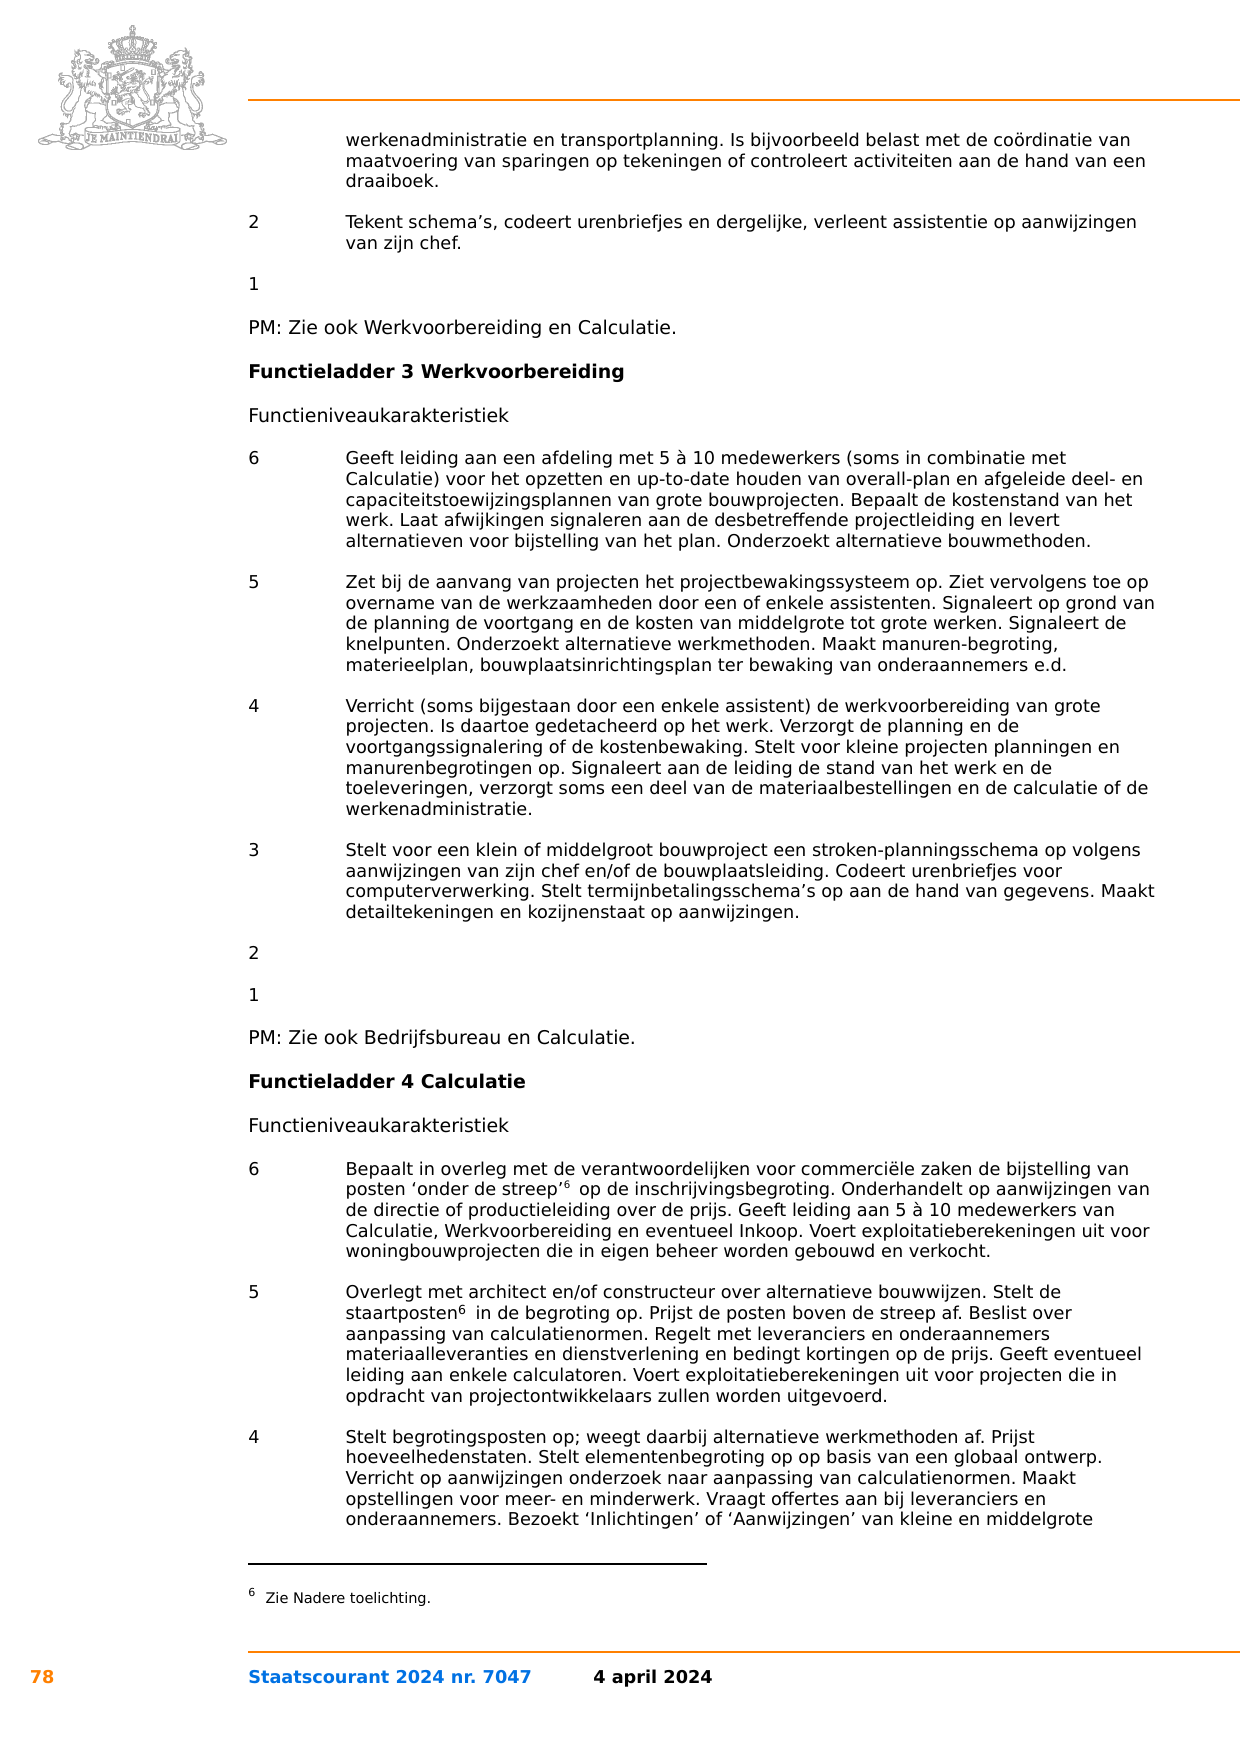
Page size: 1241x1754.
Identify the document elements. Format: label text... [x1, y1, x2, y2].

text PM: Zie ook Bedrijfsbureau en Calculatie. [248, 1027, 1163, 1049]
table_header 6 [248, 1159, 339, 1262]
table_cell Overlegt met architect en/of constructeur over alternatieve bouwwijzen. Stelt de staartposten6 in de begroting op. Prijst de posten boven de streep af. Beslist over aanpassing van calculatienormen. Regelt met leveranciers en onderaannemers materiaalleveranties en dienstverlening en bedingt kortingen op de prijs. Geeft eventueel leiding aan enkele calculatoren. Voert exploitatieberekeningen uit voor projecten die in opdracht van projectontwikkelaars zullen worden uitgevoerd. [340, 1283, 1163, 1406]
table_cell [340, 192, 1163, 212]
subtitle Functieladder 4 Calculatie [248, 1071, 1163, 1093]
text Functieniveaukarakteristiek [248, 404, 1163, 426]
table_cell 2 [248, 943, 339, 964]
table_cell [248, 964, 339, 984]
table_cell [248, 675, 339, 696]
table_cell 2 [248, 213, 339, 254]
table_cell [248, 1406, 339, 1427]
table_cell werkenadministratie en transportplanning. Is bijvoorbeeld belast met de coördinatie van maatvoering van sparingen op tekeningen of controleert activiteiten aan de hand van een draaiboek. [340, 130, 1163, 192]
table_cell 1 [248, 985, 339, 1005]
table_cell [340, 923, 1163, 943]
table_cell Verricht (soms bijgestaan door een enkele assistent) de werkvoorbereiding van grote projecten. Is daartoe gedetacheerd op het werk. Verzorgt de planning en de voortgangssignalering of de kostenbewaking. Stelt voor kleine projecten planningen en manurenbegrotingen op. Signaleert aan de leiding de stand van het werk en de toeleveringen, verzorgt soms een deel van de materiaalbestellingen en de calculatie of de werkenadministratie. [340, 696, 1163, 819]
table_cell [248, 551, 339, 572]
text PM: Zie ook Werkvoorbereiding en Calculatie. [248, 317, 1163, 339]
table_cell [340, 274, 1163, 295]
text Functieniveaukarakteristiek [248, 1115, 1163, 1137]
table_cell [340, 254, 1163, 274]
table_cell [340, 675, 1163, 696]
table_cell [248, 923, 339, 943]
table_cell 4 [248, 1427, 339, 1530]
table_header 6 [248, 448, 339, 551]
table_cell [340, 964, 1163, 984]
picture [38, 25, 227, 150]
table_cell [248, 1262, 339, 1282]
table_cell [248, 130, 339, 192]
table_cell [340, 943, 1163, 964]
table_cell 5 [248, 572, 339, 675]
table_cell [248, 192, 339, 212]
table_cell [248, 254, 339, 274]
table_cell 5 [248, 1283, 339, 1406]
table_cell Stelt voor een klein of middelgroot bouwproject een stroken-planningsschema op volgens aanwijzingen van zijn chef en/of de bouwplaatsleiding. Codeert urenbriefjes voor computerverwerking. Stelt termijnbetalingsschema’s op aan de hand van gegevens. Maakt detailtekeningen en kozijnenstaat op aanwijzingen. [340, 840, 1163, 923]
table_cell [340, 1406, 1163, 1427]
table_header Geeft leiding aan een afdeling met 5 à 10 medewerkers (soms in combinatie met Calculatie) voor het opzetten en up-to-date houden van overall-plan en afgeleide deel- en capaciteitstoewijzingsplannen van grote bouwprojecten. Bepaalt de kostenstand van het werk. Laat afwijkingen signaleren aan de desbetreffende projectleiding en levert alternatieven voor bijstelling van het plan. Onderzoekt alternatieve bouwmethoden. [340, 448, 1163, 551]
table_cell [340, 820, 1163, 840]
table_cell 3 [248, 840, 339, 923]
table_header Bepaalt in overleg met de verantwoordelijken voor commerciële zaken de bijstelling van posten ‘onder de streep’ op de inschrijvingsbegroting. Onderhandelt op aanwijzingen van de directie of productieleiding over de prijs. Geeft leiding aan 5 à 10 medewerkers van Calculatie, Werkvoorbereiding en eventueel Inkoop. Voert exploitatieberekeningen uit voor woningbouwprojecten die in eigen beheer worden gebouwd en verkocht. [340, 1159, 1163, 1262]
table_cell Zet bij de aanvang van projecten het projectbewakingssysteem op. Ziet vervolgens toe op overname van de werkzaamheden door een of enkele assistenten. Signaleert op grond van de planning de voortgang en de kosten van middelgrote tot grote werken. Signaleert de knelpunten. Onderzoekt alternatieve werkmethoden. Maakt manuren-begroting, materieelplan, bouwplaatsinrichtingsplan ter bewaking van onderaannemers e.d. [340, 572, 1163, 675]
table_cell [248, 820, 339, 840]
table_cell [340, 985, 1163, 1005]
table_cell 1 [248, 274, 339, 295]
table_cell [340, 1262, 1163, 1282]
table_cell 4 [248, 696, 339, 819]
table_cell Tekent schema’s, codeert urenbriefjes en dergelijke, verleent assistentie op aanwijzingen van zijn chef. [340, 213, 1163, 254]
table_cell Stelt begrotingsposten op; weegt daarbij alternatieve werkmethoden af. Prijst hoeveelhedenstaten. Stelt elementenbegroting op op basis van een globaal ontwerp. Verricht op aanwijzingen onderzoek naar aanpassing van calculatienormen. Maakt opstellingen voor meer- en minderwerk. Vraagt offertes aan bij leveranciers en onderaannemers. Bezoekt ‘Inlichtingen’ of ‘Aanwijzingen’ van kleine en middelgrote [340, 1427, 1163, 1530]
subtitle Functieladder 3 Werkvoorbereiding [248, 361, 1163, 383]
table_cell [340, 551, 1163, 572]
